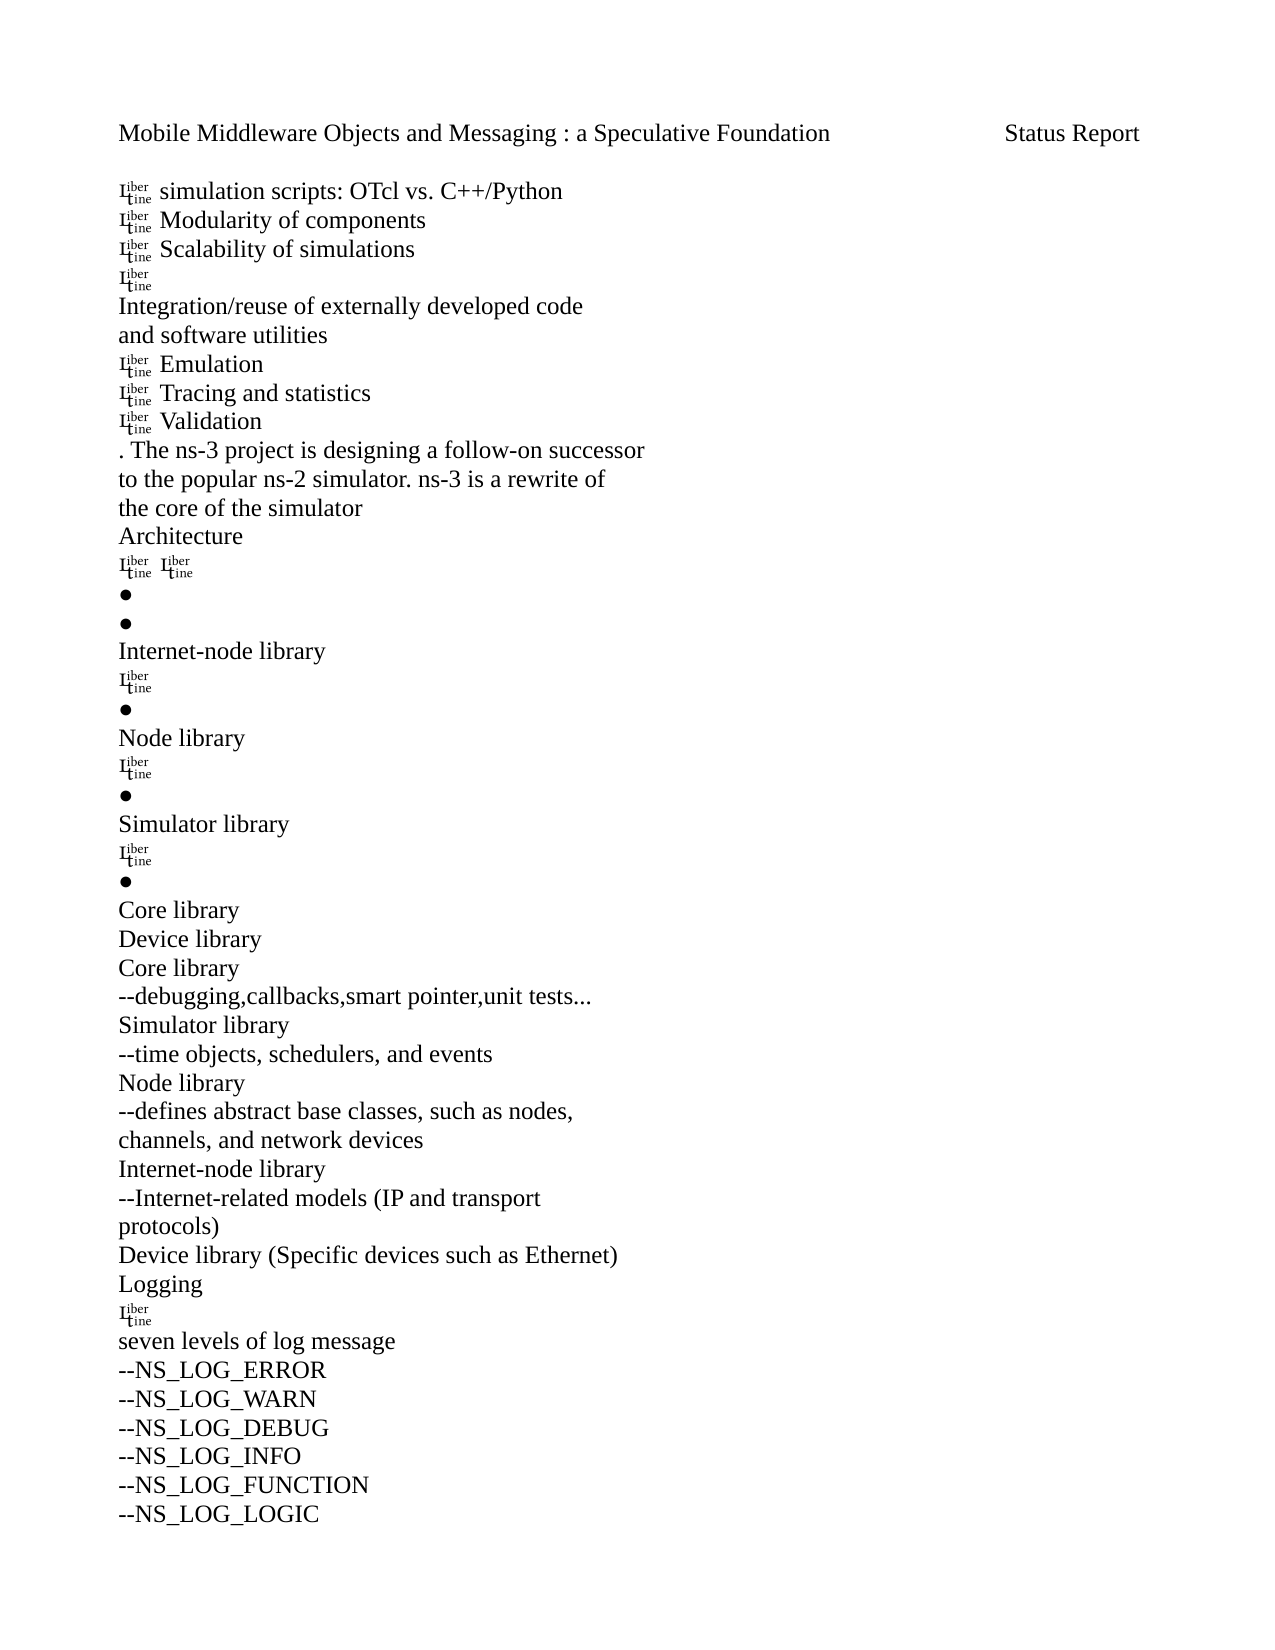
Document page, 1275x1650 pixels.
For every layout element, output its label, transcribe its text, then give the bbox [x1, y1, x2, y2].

text   [118, 550, 1157, 579]
text Simulator library [118, 1010, 1157, 1039]
text Integration/reuse of externally developed code [118, 291, 1157, 320]
text Node library [118, 723, 1157, 751]
text  [118, 751, 1157, 780]
text  Tracing and statistics [118, 378, 1157, 406]
text and software utilities [118, 320, 1157, 349]
text --NS_LOG_WARN [118, 1384, 1157, 1413]
text --debugging,callbacks,smart pointer,unit tests... [118, 981, 1157, 1010]
text  [118, 1298, 1157, 1326]
text --NS_LOG_ERROR [118, 1355, 1157, 1384]
text  Scalability of simulations [118, 234, 1157, 263]
text --NS_LOG_FUNCTION [118, 1470, 1157, 1499]
text ● [118, 866, 1157, 895]
text Core library [118, 895, 1157, 924]
text channels, and network devices [118, 1125, 1157, 1154]
text protocols) [118, 1211, 1157, 1240]
text --time objects, schedulers, and events [118, 1039, 1157, 1068]
text  Validation [118, 406, 1157, 435]
text ● [118, 608, 1157, 636]
text Internet-node library [118, 1154, 1157, 1183]
text Node library [118, 1068, 1157, 1096]
text the core of the simulator [118, 493, 1157, 521]
text to the popular ns-2 simulator. ns-3 is a rewrite of [118, 464, 1157, 493]
text --NS_LOG_LOGIC [118, 1499, 1157, 1528]
text --NS_LOG_DEBUG [118, 1413, 1157, 1441]
text seven levels of log message [118, 1326, 1157, 1355]
text Logging [118, 1269, 1157, 1298]
text Device library (Specific devices such as Ethernet) [118, 1240, 1157, 1269]
text --NS_LOG_INFO [118, 1441, 1157, 1470]
text  Modularity of components [118, 205, 1157, 234]
text  Emulation [118, 349, 1157, 378]
text ● [118, 780, 1157, 809]
text Architecture [118, 521, 1157, 550]
text  simulation scripts: OTcl vs. C++/Python [118, 176, 1157, 205]
text Internet-node library [118, 636, 1157, 665]
text --Internet-related models (IP and transport [118, 1183, 1157, 1211]
text Simulator library [118, 809, 1157, 838]
text ● [118, 694, 1157, 723]
text ● [118, 579, 1157, 608]
text  [118, 263, 1157, 291]
text --defines abstract base classes, such as nodes, [118, 1096, 1157, 1125]
text . The ns-3 project is designing a follow-on successor [118, 435, 1157, 464]
text Core library [118, 953, 1157, 981]
text  [118, 665, 1157, 694]
text  [118, 838, 1157, 866]
text Device library [118, 924, 1157, 953]
